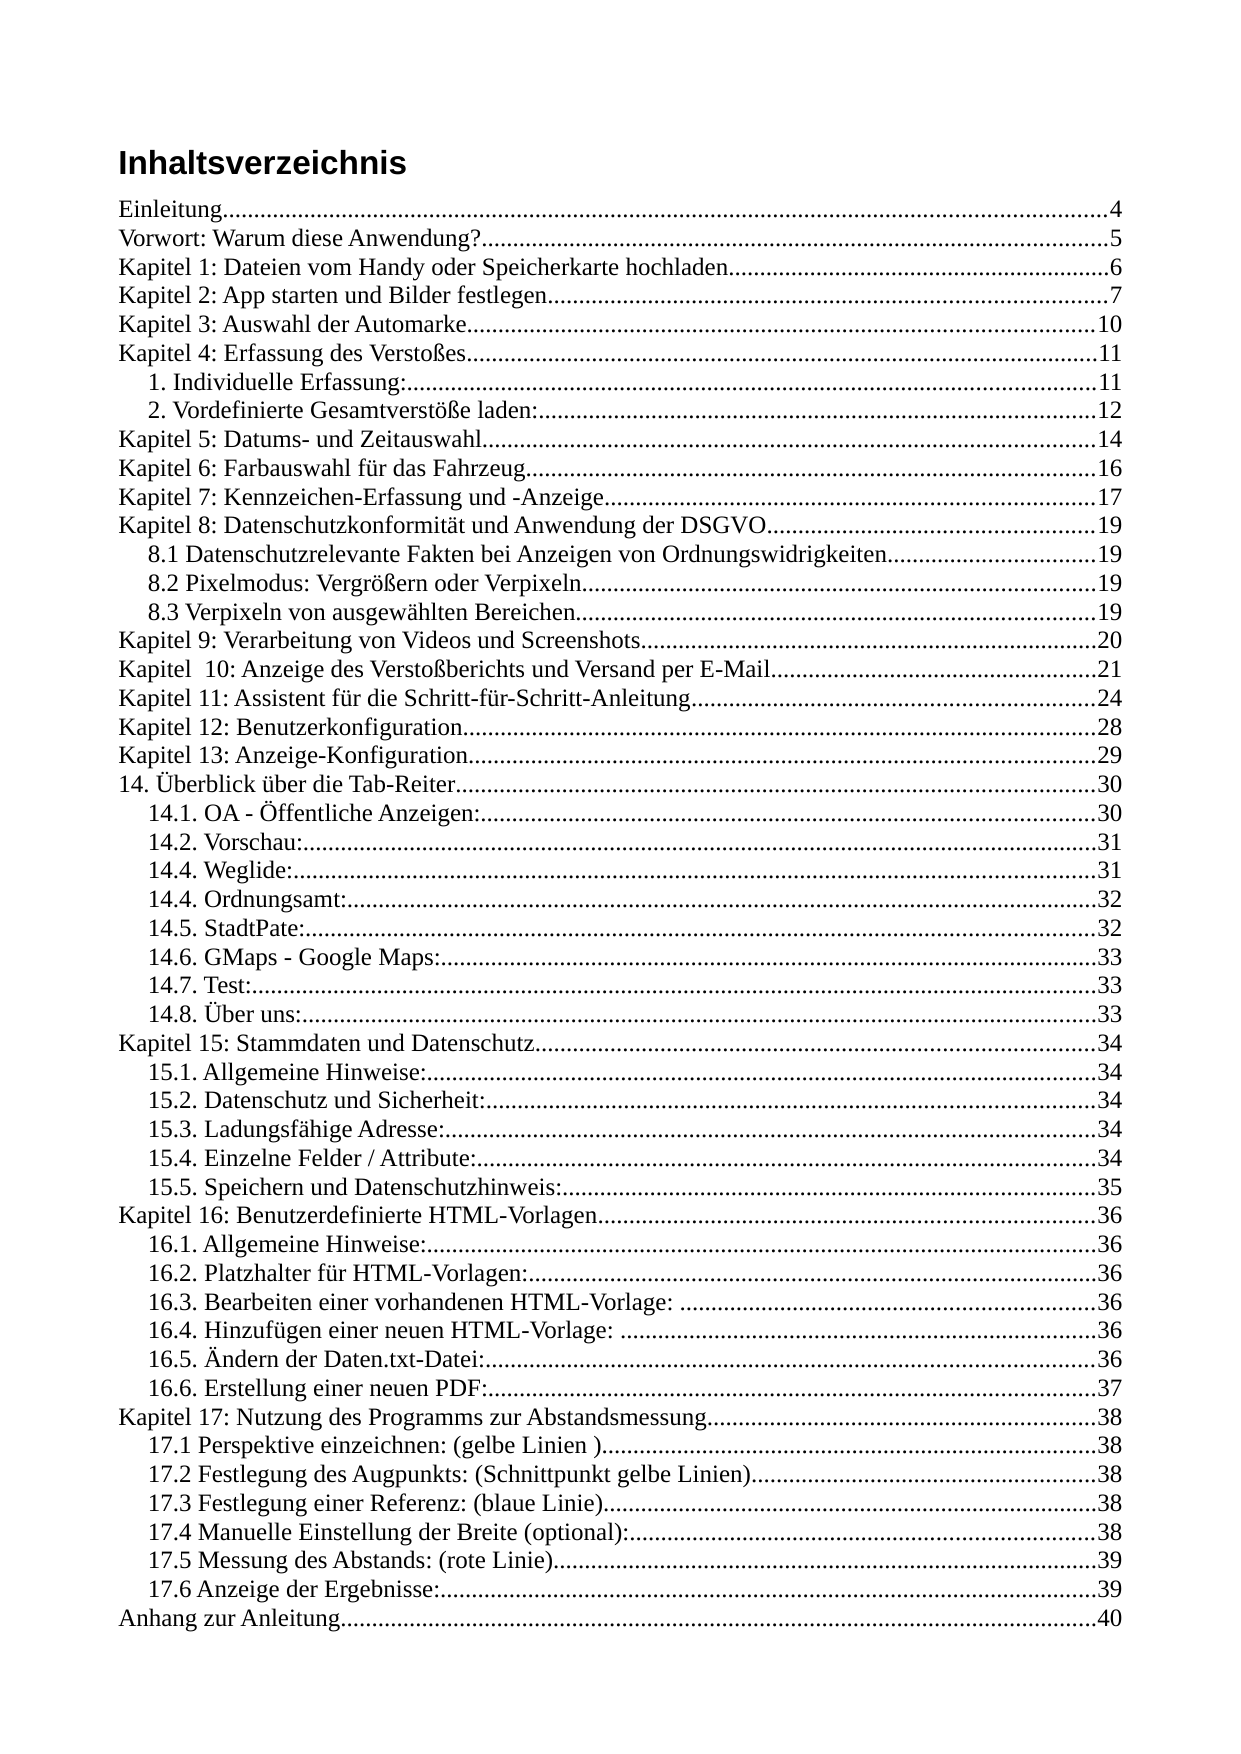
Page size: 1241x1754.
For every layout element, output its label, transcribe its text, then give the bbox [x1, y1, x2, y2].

text 16.1. Allgemeine Hinweise: 36 [148, 1229, 1122, 1258]
text Kapitel 17: Nutzung des Programms zur Abstandsmessung 38 [118, 1402, 1122, 1430]
text 14.8. Über uns: 33 [148, 999, 1122, 1028]
text Vorwort: Warum diese Anwendung? 5 [118, 223, 1122, 252]
text 16.2. Platzhalter für HTML-Vorlagen: 36 [148, 1258, 1122, 1287]
text Kapitel 4: Erfassung des Verstoßes 11 [118, 338, 1122, 367]
text 14.5. StadtPate: 32 [148, 913, 1122, 942]
text 14.2. Vorschau: 31 [148, 827, 1122, 855]
text Einleitung 4 [118, 194, 1122, 223]
text Kapitel 7: Kennzeichen-Erfassung und -Anzeige 17 [118, 482, 1122, 510]
text 14.4. Ordnungsamt: 32 [148, 884, 1122, 913]
text Kapitel 5: Datums- und Zeitauswahl 14 [118, 424, 1122, 453]
text 2. Vordefinierte Gesamtverstöße laden: 12 [148, 395, 1122, 424]
text 17.2 Festlegung des Augpunkts: (Schnittpunkt gelbe Linien) 38 [148, 1459, 1122, 1488]
text 15.2. Datenschutz und Sicherheit: 34 [148, 1085, 1122, 1114]
text Kapitel 13: Anzeige-Konfiguration 29 [118, 740, 1122, 769]
text 14.1. OA - Öffentliche Anzeigen: 30 [148, 798, 1122, 827]
text Kapitel 12: Benutzerkonfiguration 28 [118, 712, 1122, 740]
text Kapitel 11: Assistent für die Schritt-für-Schritt-Anleitung 24 [118, 683, 1122, 712]
text 14.6. GMaps - Google Maps: 33 [148, 942, 1122, 970]
text 15.1. Allgemeine Hinweise: 34 [148, 1057, 1122, 1085]
text Kapitel 10: Anzeige des Verstoßberichts und Versand per E-Mail 21 [118, 654, 1122, 683]
text 1. Individuelle Erfassung: 11 [148, 367, 1122, 395]
subtitle Inhaltsverzeichnis [118, 143, 1122, 182]
text Kapitel 9: Verarbeitung von Videos und Screenshots 20 [118, 625, 1122, 654]
text 8.1 Datenschutzrelevante Fakten bei Anzeigen von Ordnungswidrigkeiten 19 [148, 539, 1122, 568]
text 8.2 Pixelmodus: Vergrößern oder Verpixeln 19 [148, 568, 1122, 597]
text 14.7. Test: 33 [148, 970, 1122, 999]
text 17.1 Perspektive einzeichnen: (gelbe Linien ) 38 [148, 1430, 1122, 1459]
text 14.4. Weglide: 31 [148, 855, 1122, 884]
text 16.3. Bearbeiten einer vorhandenen HTML-Vorlage: 36 [148, 1287, 1122, 1315]
text 17.4 Manuelle Einstellung der Breite (optional): 38 [148, 1517, 1122, 1545]
text 15.5. Speichern und Datenschutzhinweis: 35 [148, 1172, 1122, 1200]
text 14. Überblick über die Tab-Reiter 30 [118, 769, 1122, 798]
text 15.3. Ladungsfähige Adresse: 34 [148, 1114, 1122, 1143]
text 17.6 Anzeige der Ergebnisse: 39 [148, 1574, 1122, 1603]
text Kapitel 6: Farbauswahl für das Fahrzeug 16 [118, 453, 1122, 482]
text Anhang zur Anleitung 40 [118, 1603, 1122, 1632]
text 17.3 Festlegung einer Referenz: (blaue Linie) 38 [148, 1488, 1122, 1517]
text 17.5 Messung des Abstands: (rote Linie) 39 [148, 1545, 1122, 1574]
text Kapitel 16: Benutzerdefinierte HTML-Vorlagen 36 [118, 1200, 1122, 1229]
text Kapitel 8: Datenschutzkonformität und Anwendung der DSGVO 19 [118, 510, 1122, 539]
text 15.4. Einzelne Felder / Attribute: 34 [148, 1143, 1122, 1172]
text 8.3 Verpixeln von ausgewählten Bereichen 19 [148, 597, 1122, 625]
text Kapitel 1: Dateien vom Handy oder Speicherkarte hochladen 6 [118, 252, 1122, 280]
text Kapitel 3: Auswahl der Automarke 10 [118, 309, 1122, 338]
text 16.5. Ändern der Daten.txt-Datei: 36 [148, 1344, 1122, 1373]
text 16.4. Hinzufügen einer neuen HTML-Vorlage: 36 [148, 1315, 1122, 1344]
text Kapitel 15: Stammdaten und Datenschutz 34 [118, 1028, 1122, 1057]
text Kapitel 2: App starten und Bilder festlegen 7 [118, 280, 1122, 309]
text 16.6. Erstellung einer neuen PDF: 37 [148, 1373, 1122, 1402]
